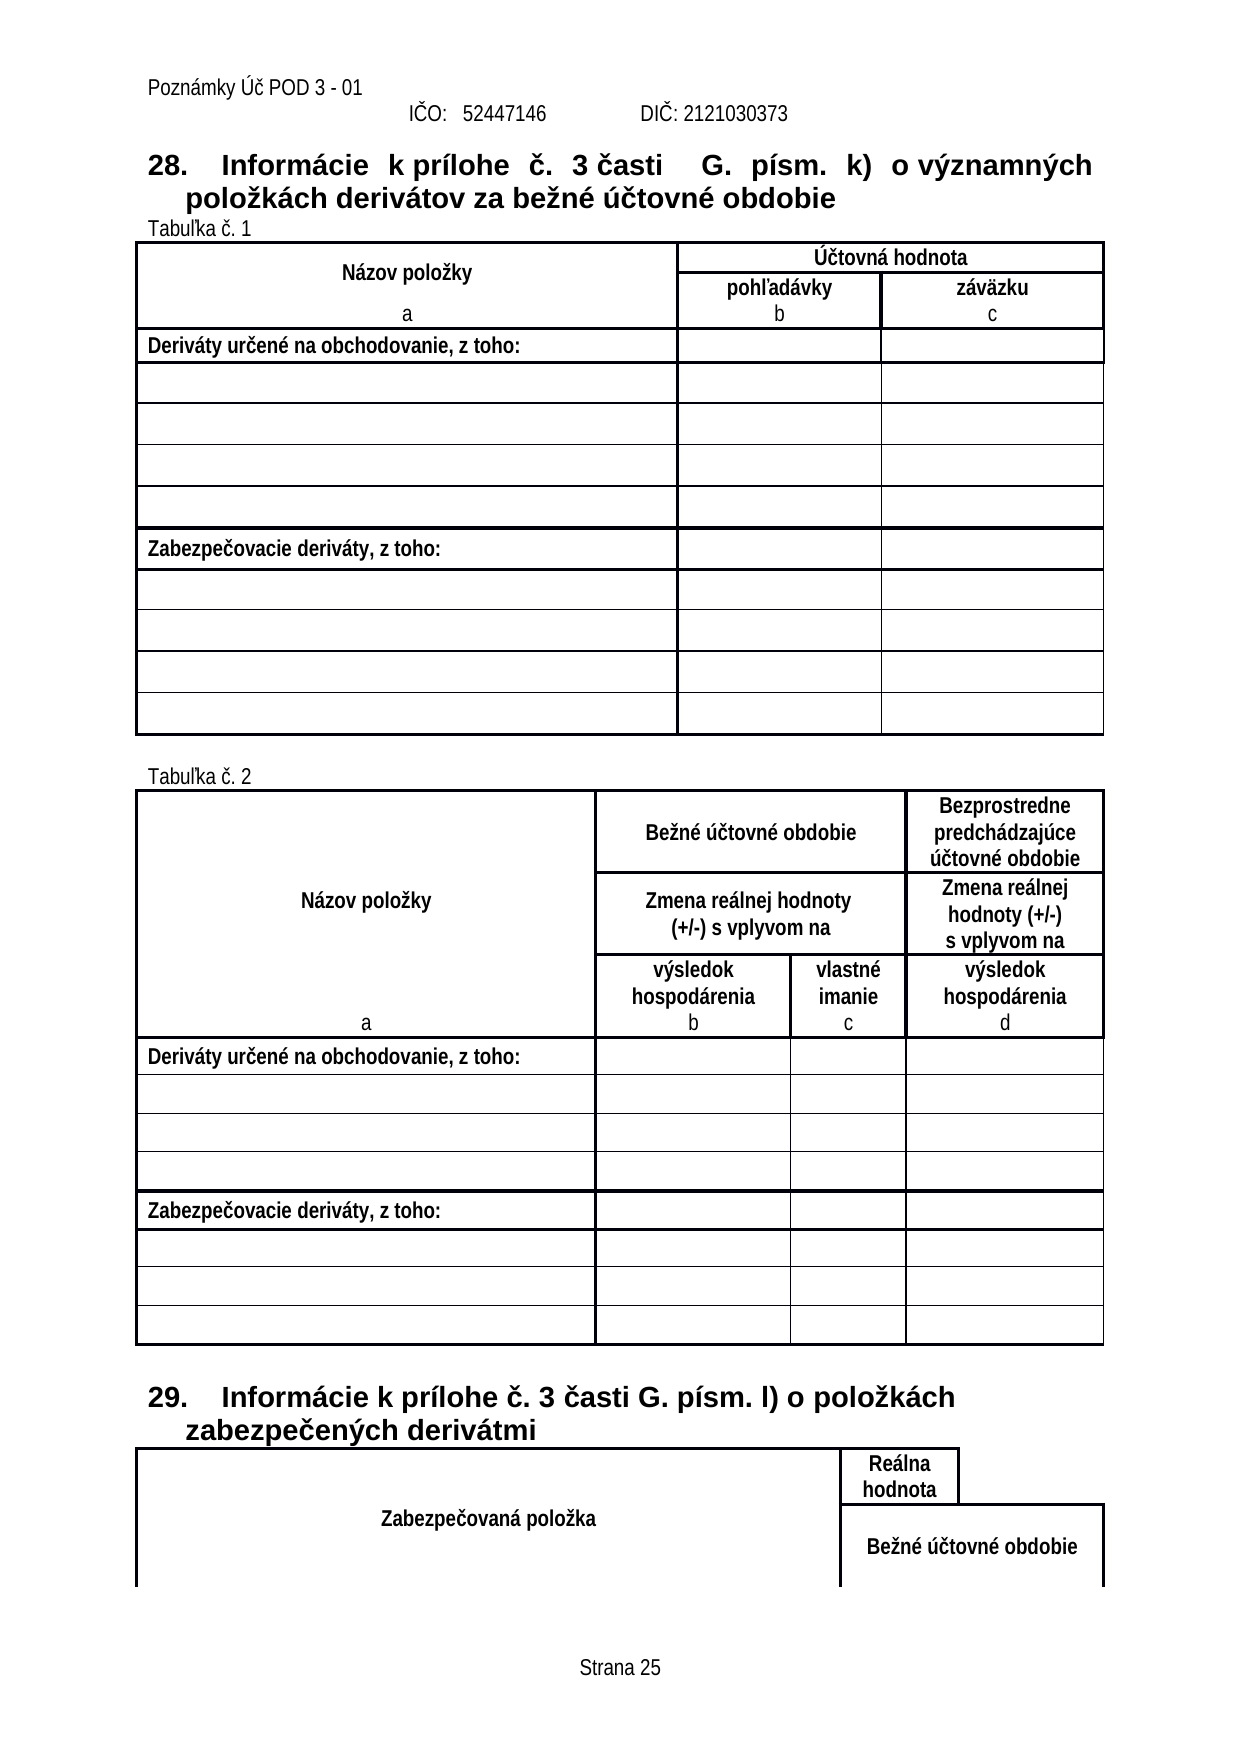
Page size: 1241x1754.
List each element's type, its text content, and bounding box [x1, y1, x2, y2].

table_cell [791, 1231, 905, 1266]
table_cell záväzku [883, 274, 1102, 300]
table_cell [138, 571, 676, 609]
table_cell [882, 610, 1103, 650]
text Tabuľka č. 1 [148, 215, 1092, 241]
table_cell vlastné imanie [792, 956, 904, 1009]
table_cell b [597, 1009, 789, 1036]
table_cell c [883, 300, 1102, 327]
table_cell Bežné účtovné obdobie [842, 1506, 1102, 1587]
table_cell [138, 1152, 594, 1189]
table_cell [882, 404, 1103, 444]
table_cell [679, 610, 881, 650]
table_cell [679, 530, 881, 568]
table_cell [907, 1267, 1103, 1304]
table_cell Deriváty určené na obchodovanie, z toho: [138, 330, 676, 361]
table_cell [791, 1114, 905, 1151]
table_cell [138, 652, 676, 692]
table_cell [882, 487, 1103, 526]
table_cell [679, 364, 881, 402]
table_cell [138, 404, 676, 444]
table_cell [791, 1193, 905, 1228]
table_cell [597, 1306, 790, 1343]
table_cell [907, 1075, 1103, 1112]
title Informácie k prílohe č. 3 časti G. písm. l) o položkách zabezpečených derivátmi [148, 1380, 1092, 1447]
table_cell [791, 1267, 905, 1304]
table_cell [597, 1114, 790, 1151]
table_cell [138, 487, 676, 526]
table_cell [679, 693, 881, 733]
table_cell [882, 445, 1103, 485]
table_cell [679, 404, 881, 444]
table_cell [791, 1039, 905, 1074]
table_cell [679, 652, 881, 692]
table_cell a [138, 1009, 594, 1036]
table_cell [882, 571, 1103, 609]
table_cell [791, 1075, 905, 1112]
table_cell [882, 652, 1103, 692]
table_cell [138, 1267, 594, 1304]
table_cell [907, 1231, 1103, 1266]
table_cell a [138, 300, 676, 327]
table_cell [907, 1039, 1103, 1074]
table_header Bezprostredne predchádzajúce účtovné obdobie [908, 792, 1102, 871]
table_cell [791, 1306, 905, 1343]
title Informácie k prílohe č. 3 časti G. písm. k) o významných položkách derivátov za bežné účtovné obdobie [148, 148, 1092, 215]
table_cell [138, 1075, 594, 1112]
table_cell [597, 1193, 790, 1228]
table_header Bežné účtovné obdobie [597, 792, 904, 871]
table_cell výsledok hospodárenia [908, 956, 1102, 1009]
table_cell [597, 1075, 790, 1112]
table_cell [138, 693, 676, 733]
table_cell b [679, 300, 879, 327]
table_cell [138, 445, 676, 485]
table_cell výsledok hospodárenia [597, 956, 789, 1009]
table_header Názov položky [138, 244, 676, 300]
table_cell [882, 364, 1103, 402]
table_cell [882, 693, 1103, 733]
table_cell [679, 330, 880, 361]
table_cell [882, 330, 1103, 361]
table_cell [791, 1152, 905, 1189]
table_header Názov položky [138, 792, 594, 1009]
table_header Zabezpečovaná položka [138, 1450, 839, 1587]
table_cell [138, 1114, 594, 1151]
table_cell [907, 1114, 1103, 1151]
table_cell [679, 487, 881, 526]
table_cell [907, 1193, 1103, 1228]
table_cell [138, 610, 676, 650]
table_header Reálna hodnota [842, 1450, 957, 1503]
table_cell [138, 364, 676, 402]
table_cell [597, 1267, 790, 1304]
table_cell Zabezpečovacie deriváty, z toho: [138, 530, 676, 568]
table_cell Deriváty určené na obchodovanie, z toho: [138, 1039, 594, 1074]
table_cell Zabezpečovacie deriváty, z toho: [138, 1193, 594, 1228]
table_cell Zmena reálnej hodnoty (+/-) s vplyvom na [908, 874, 1102, 953]
table_cell [597, 1152, 790, 1189]
table_cell [679, 571, 881, 609]
table_cell [907, 1152, 1103, 1189]
table_header Účtovná hodnota [679, 244, 1102, 271]
table_cell [597, 1231, 790, 1266]
table_cell [138, 1306, 594, 1343]
table_cell [907, 1306, 1103, 1343]
table_cell [597, 1039, 790, 1074]
table_cell [138, 1231, 594, 1266]
table_cell [679, 445, 881, 485]
table_cell d [908, 1009, 1102, 1036]
table_cell [882, 530, 1103, 568]
text Tabuľka č. 2 [148, 763, 1092, 789]
table_cell pohľadávky [679, 274, 879, 300]
table_cell Zmena reálnej hodnoty (+/-) s vplyvom na [597, 874, 904, 953]
table_cell c [792, 1009, 904, 1036]
